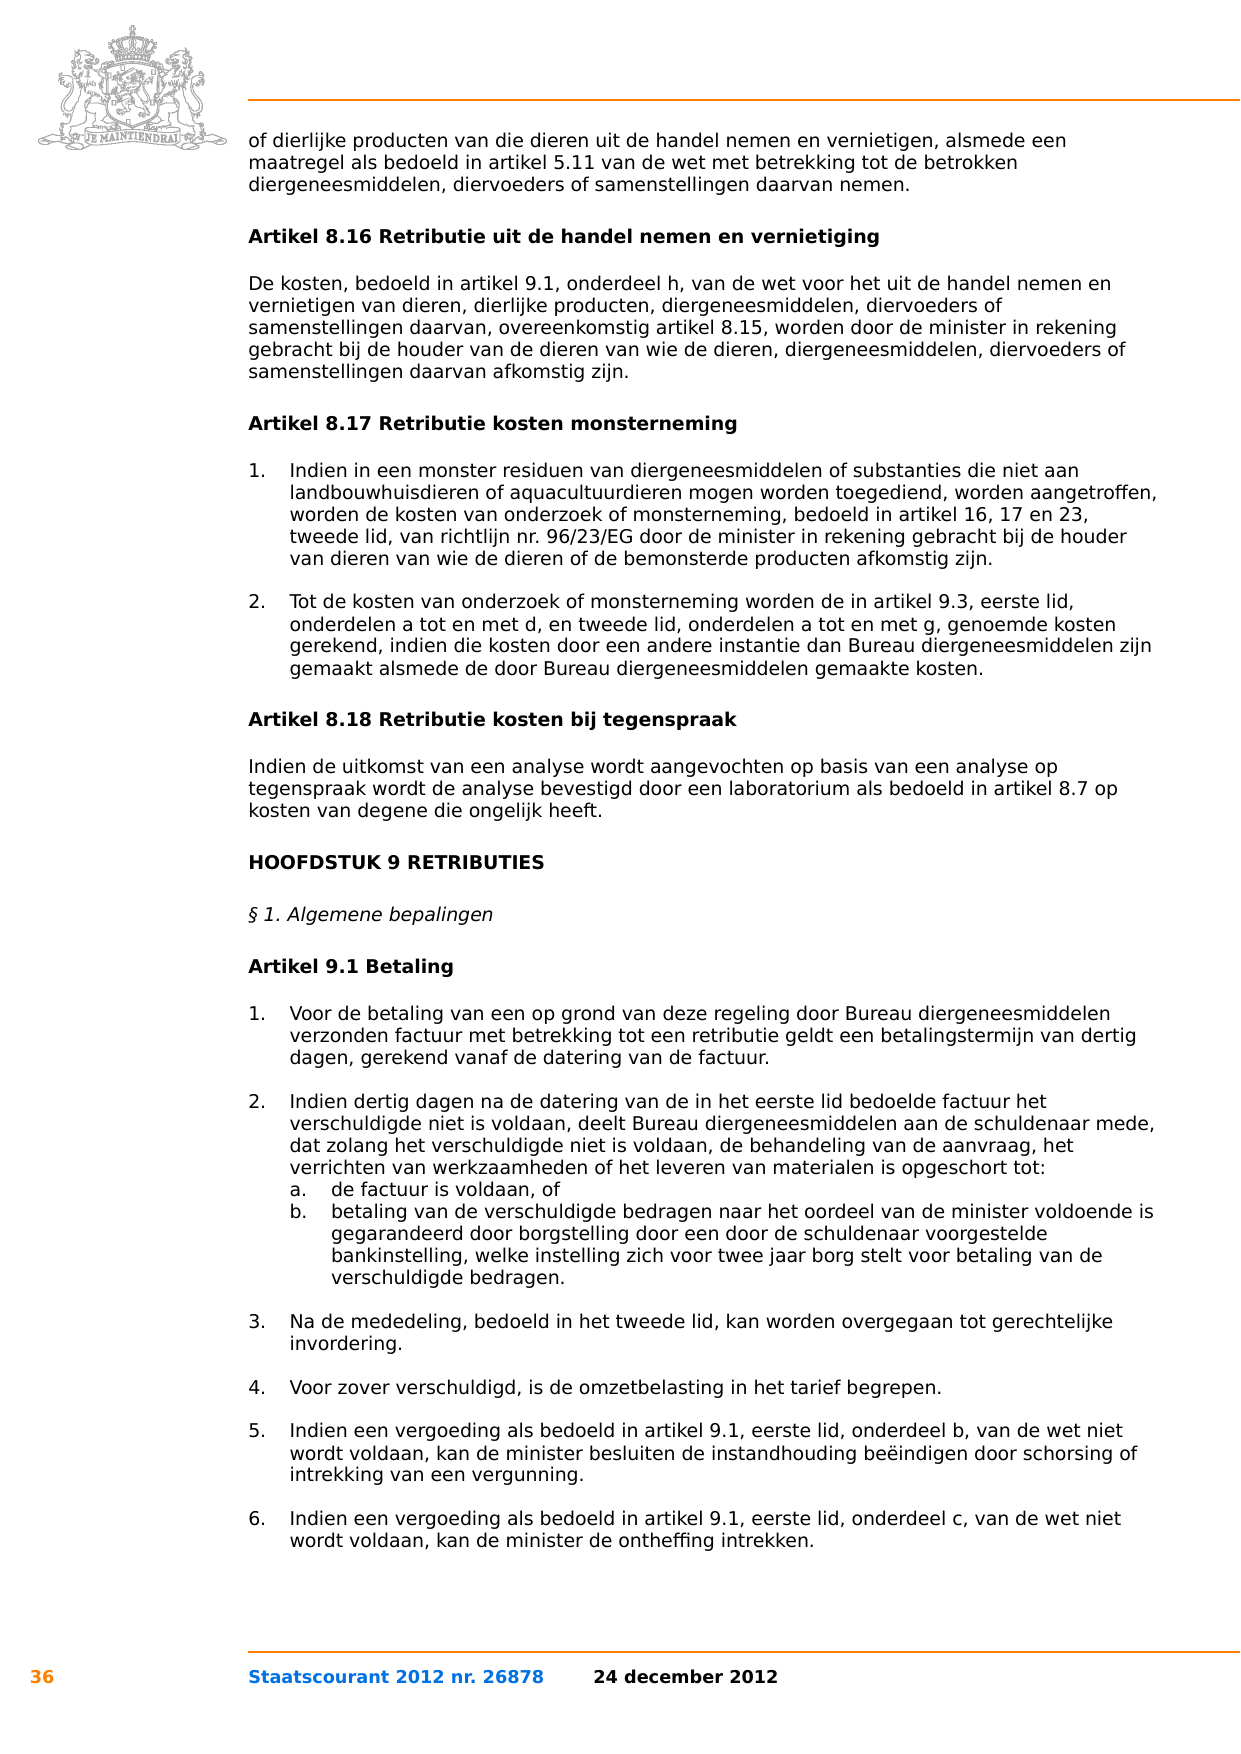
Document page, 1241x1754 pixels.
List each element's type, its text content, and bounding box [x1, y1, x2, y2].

text 2. Indien dertig dagen na de datering van de in het eerste lid bedoelde factuur het verschuldigde niet is voldaan, deelt Bureau diergeneesmiddelen aan de schuldenaar mede, dat zolang het verschuldigde niet is voldaan, de behandeling van de aanvraag, het verrichten van werkzaamheden of het leveren van materialen is opgeschort tot: [248, 1091, 1163, 1179]
text a. de factuur is voldaan, of [289, 1179, 1163, 1201]
subtitle Artikel 8.16 Retributie uit de handel nemen en vernietiging [248, 226, 1163, 248]
text 4. Voor zover verschuldigd, is de omzetbelasting in het tarief begrepen. [248, 1377, 1163, 1398]
subtitle Artikel 9.1 Betaling [248, 956, 1163, 978]
text Indien de uitkomst van een analyse wordt aangevochten op basis van een analyse op tegenspraak wordt de analyse bevestigd door een laboratorium als bedoeld in artikel 8.7 op kosten van degene die ongelijk heeft. [248, 756, 1163, 822]
text 3. Na de mededeling, bedoeld in het tweede lid, kan worden overgegaan tot gerechtelijke invordering. [248, 1311, 1163, 1355]
text 1. Indien in een monster residuen van diergeneesmiddelen of substanties die niet aan landbouwhuisdieren of aquacultuurdieren mogen worden toegediend, worden aangetroffen, worden de kosten van onderzoek of monsterneming, bedoeld in artikel 16, 17 en 23, tweede lid, van richtlijn nr. 96/23/EG door de minister in rekening gebracht bij de houder van dieren van wie de dieren of de bemonsterde producten afkomstig zijn. [248, 460, 1163, 569]
subtitle HOOFDSTUK 9 RETRIBUTIES [248, 852, 1163, 874]
subtitle Artikel 8.18 Retributie kosten bij tegenspraak [248, 709, 1163, 731]
text De kosten, bedoeld in artikel 9.1, onderdeel h, van de wet voor het uit de handel nemen en vernietigen van dieren, dierlijke producten, diergeneesmiddelen, diervoeders of samenstellingen daarvan, overeenkomstig artikel 8.15, worden door de minister in rekening gebracht bij de houder van de dieren van wie de dieren, diergeneesmiddelen, diervoeders of samenstellingen daarvan afkomstig zijn. [248, 273, 1163, 383]
text 1. Voor de betaling van een op grond van deze regeling door Bureau diergeneesmiddelen verzonden factuur met betrekking tot een retributie geldt een betalingstermijn van dertig dagen, gerekend vanaf de datering van de factuur. [248, 1003, 1163, 1069]
subtitle § 1. Algemene bepalingen [248, 904, 1163, 926]
text 6. Indien een vergoeding als bedoeld in artikel 9.1, eerste lid, onderdeel c, van de wet niet wordt voldaan, kan de minister de ontheffing intrekken. [248, 1508, 1163, 1552]
text b. betaling van de verschuldigde bedragen naar het oordeel van de minister voldoende is gegarandeerd door borgstelling door een door de schuldenaar voorgestelde bankinstelling, welke instelling zich voor twee jaar borg stelt voor betaling van de verschuldigde bedragen. [289, 1201, 1163, 1289]
picture [38, 25, 227, 150]
subtitle Artikel 8.17 Retributie kosten monsterneming [248, 413, 1163, 435]
text 5. Indien een vergoeding als bedoeld in artikel 9.1, eerste lid, onderdeel b, van de wet niet wordt voldaan, kan de minister besluiten de instandhouding beëindigen door schorsing of intrekking van een vergunning. [248, 1420, 1163, 1486]
text of dierlijke producten van die dieren uit de handel nemen en vernietigen, alsmede een maatregel als bedoeld in artikel 5.11 van de wet met betrekking tot de betrokken diergeneesmiddelen, diervoeders of samenstellingen daarvan nemen. [248, 130, 1163, 196]
text 2. Tot de kosten van onderzoek of monsterneming worden de in artikel 9.3, eerste lid, onderdelen a tot en met d, en tweede lid, onderdelen a tot en met g, genoemde kosten gerekend, indien die kosten door een andere instantie dan Bureau diergeneesmiddelen zijn gemaakt alsmede de door Bureau diergeneesmiddelen gemaakte kosten. [248, 591, 1163, 679]
